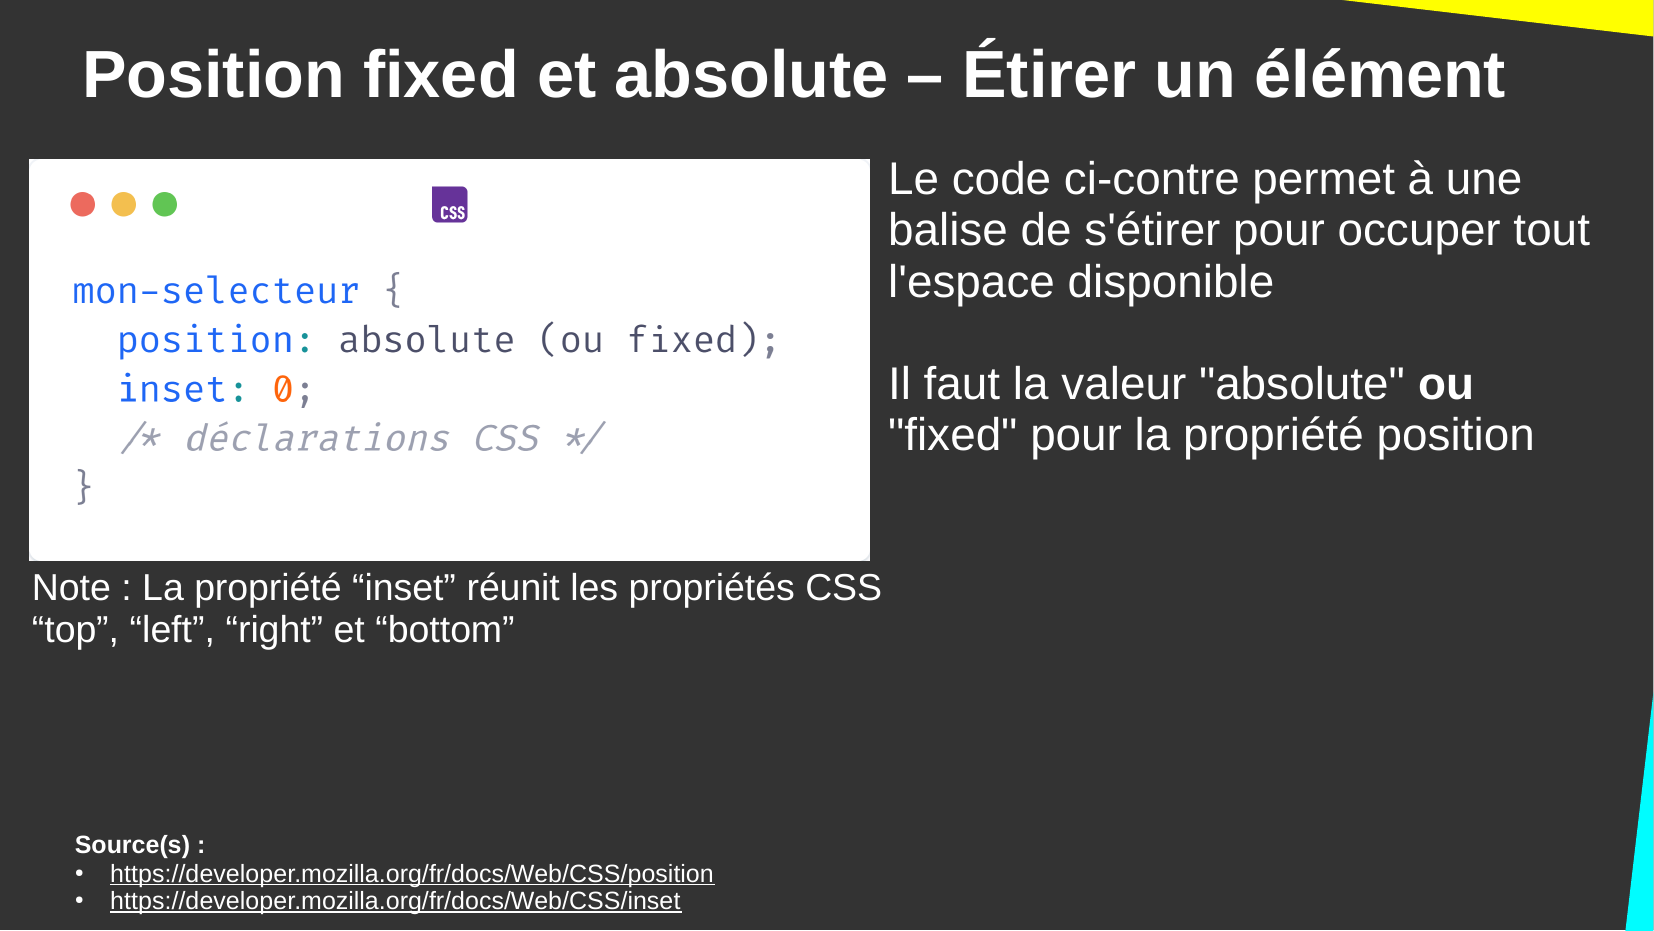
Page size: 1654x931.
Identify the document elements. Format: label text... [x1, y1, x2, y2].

text_box [1625, 687, 1654, 931]
title Position fixed et absolute – Étirer un élément [82, 37, 1571, 114]
title Note : La propriété “inset” réunit les propriétés CSS “top”, “left”, “right” et “bottom” [31, 566, 886, 686]
text_box Source(s) : https://developer.mozilla.org/fr/docs/Web/CSS/position https://developer.mozilla.org/fr/docs/Web/CSS/inset [60, 823, 1546, 923]
picture [29, 159, 870, 562]
text_box [1342, 0, 1654, 37]
title Le code ci-contre permet à une balise de s'étirer pour occuper tout l'espace disponible Il faut la valeur "absolute" ou "fixed" pour la propriété position [888, 153, 1601, 461]
